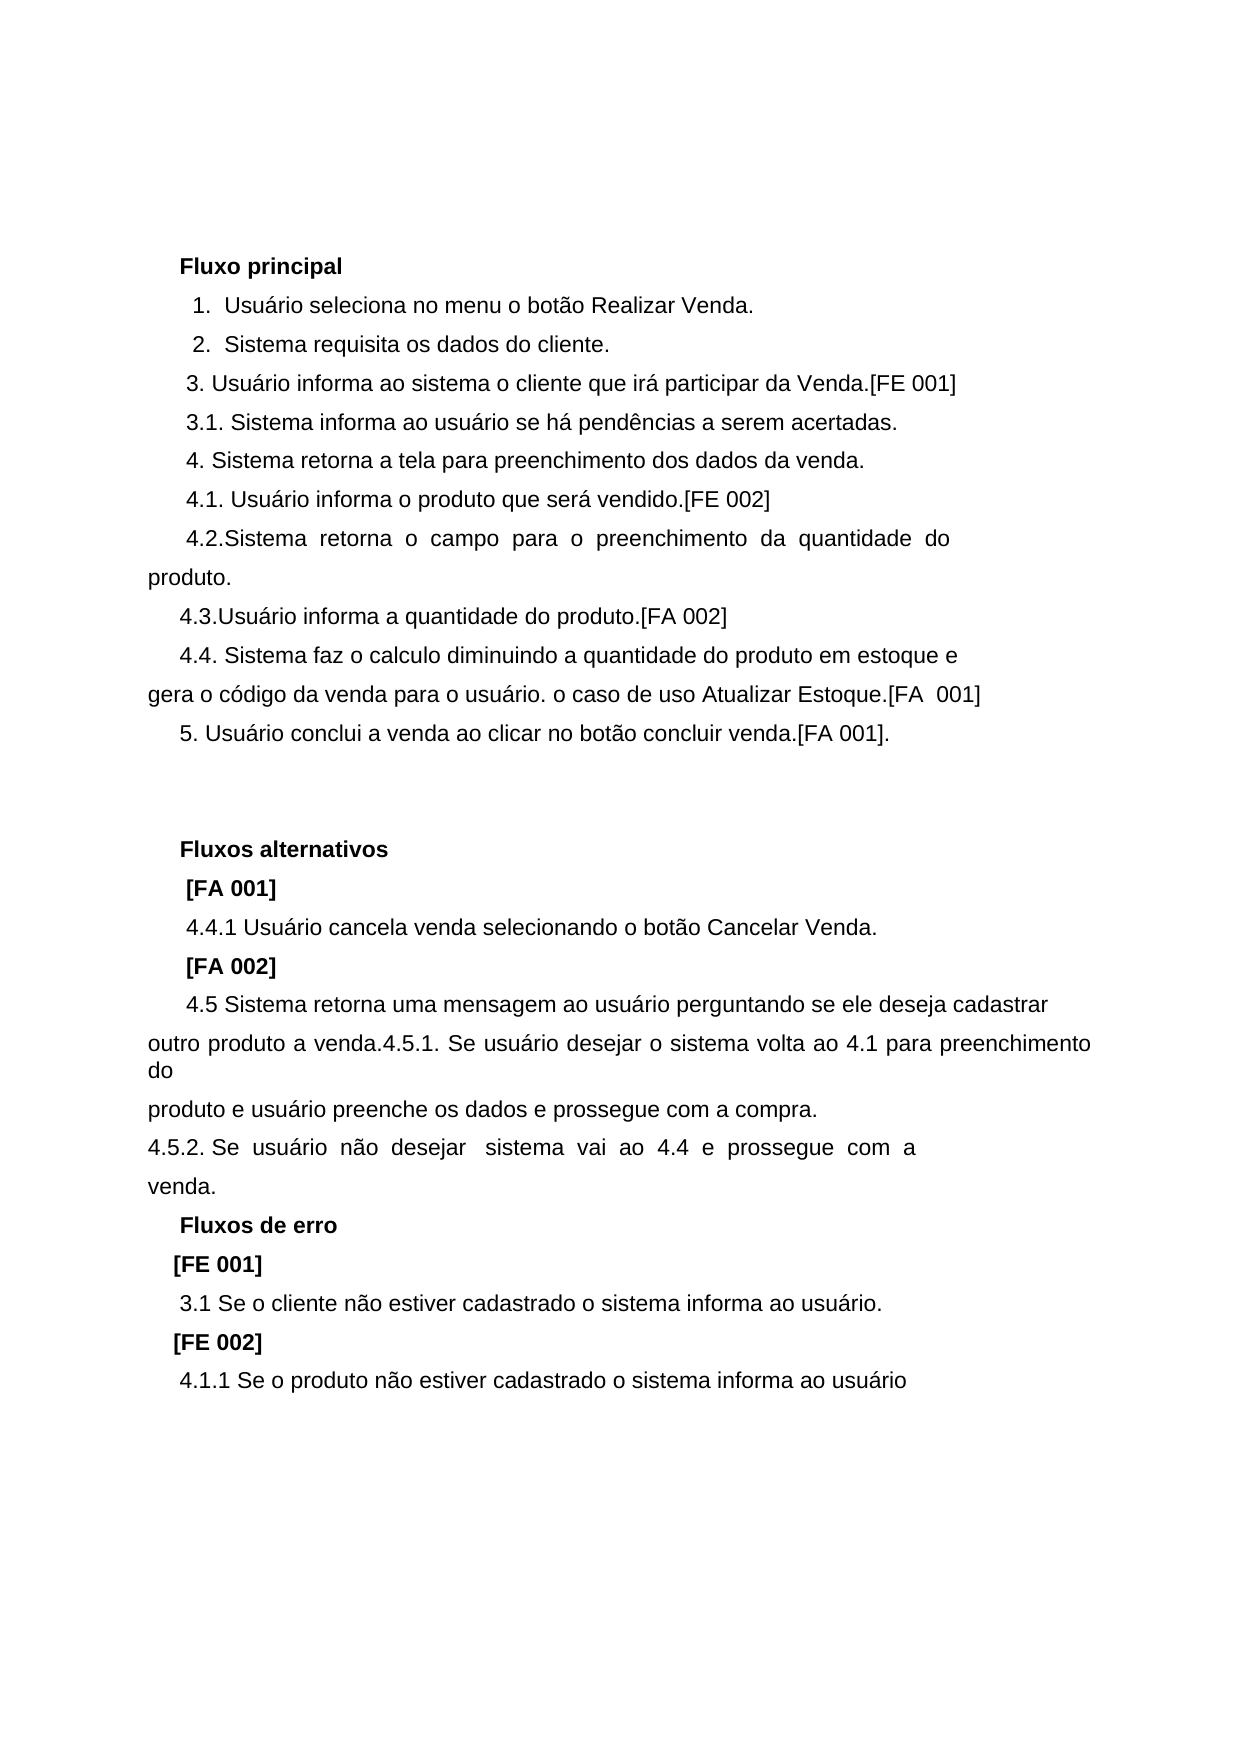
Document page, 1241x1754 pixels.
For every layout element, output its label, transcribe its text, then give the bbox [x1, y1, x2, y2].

text Fluxos de erro [148, 1212, 1092, 1238]
text 1. Usuário seleciona no menu o botão Realizar Venda. [148, 292, 1092, 318]
text 4.4. Sistema faz o calculo diminuindo a quantidade do produto em estoque e [148, 642, 1092, 668]
text [FE 001] [148, 1251, 1092, 1277]
text outro produto a venda.4.5.1. Se usuário desejar o sistema volta ao 4.1 para preenchimento do [148, 1030, 1092, 1083]
text 4.1.1 Se o produto não estiver cadastrado o sistema informa ao usuário [148, 1367, 1092, 1394]
text 4.5 Sistema retorna uma mensagem ao usuário perguntando se ele deseja cadastrar [148, 991, 1092, 1018]
text 2. Sistema requisita os dados do cliente. [148, 331, 1092, 357]
text [FA 001] [148, 875, 1092, 901]
text 4.5.2. Se usuário não desejar sistema vai ao 4.4 e prossegue com a [148, 1134, 1092, 1161]
text 4. Sistema retorna a tela para preenchimento dos dados da venda. [148, 447, 1092, 474]
text 4.1. Usuário informa o produto que será vendido.[FE 002] [148, 486, 1092, 513]
text produto. [148, 564, 1092, 590]
text [FA 002] [148, 953, 1092, 979]
text [FE 002] [148, 1329, 1092, 1355]
text venda. [148, 1173, 1092, 1199]
text produto e usuário preenche os dados e prossegue com a compra. [148, 1096, 1092, 1122]
text 5. Usuário conclui a venda ao clicar no botão concluir venda.[FA 001]. [148, 719, 1092, 746]
text Fluxos alternativos [148, 836, 1092, 862]
text 4.4.1 Usuário cancela venda selecionando o botão Cancelar Venda. [148, 914, 1092, 940]
text Fluxo principal [148, 253, 1092, 279]
text gera o código da venda para o usuário. o caso de uso Atualizar Estoque.[FA 001] [148, 681, 1092, 707]
text 3.1. Sistema informa ao usuário se há pendências a serem acertadas. [148, 409, 1092, 435]
text 3. Usuário informa ao sistema o cliente que irá participar da Venda.[FE 001] [148, 370, 1092, 396]
text 4.3.Usuário informa a quantidade do produto.[FA 002] [148, 603, 1092, 629]
text 4.2.Sistema retorna o campo para o preenchimento da quantidade do [148, 525, 1092, 552]
text 3.1 Se o cliente não estiver cadastrado o sistema informa ao usuário. [148, 1290, 1092, 1316]
